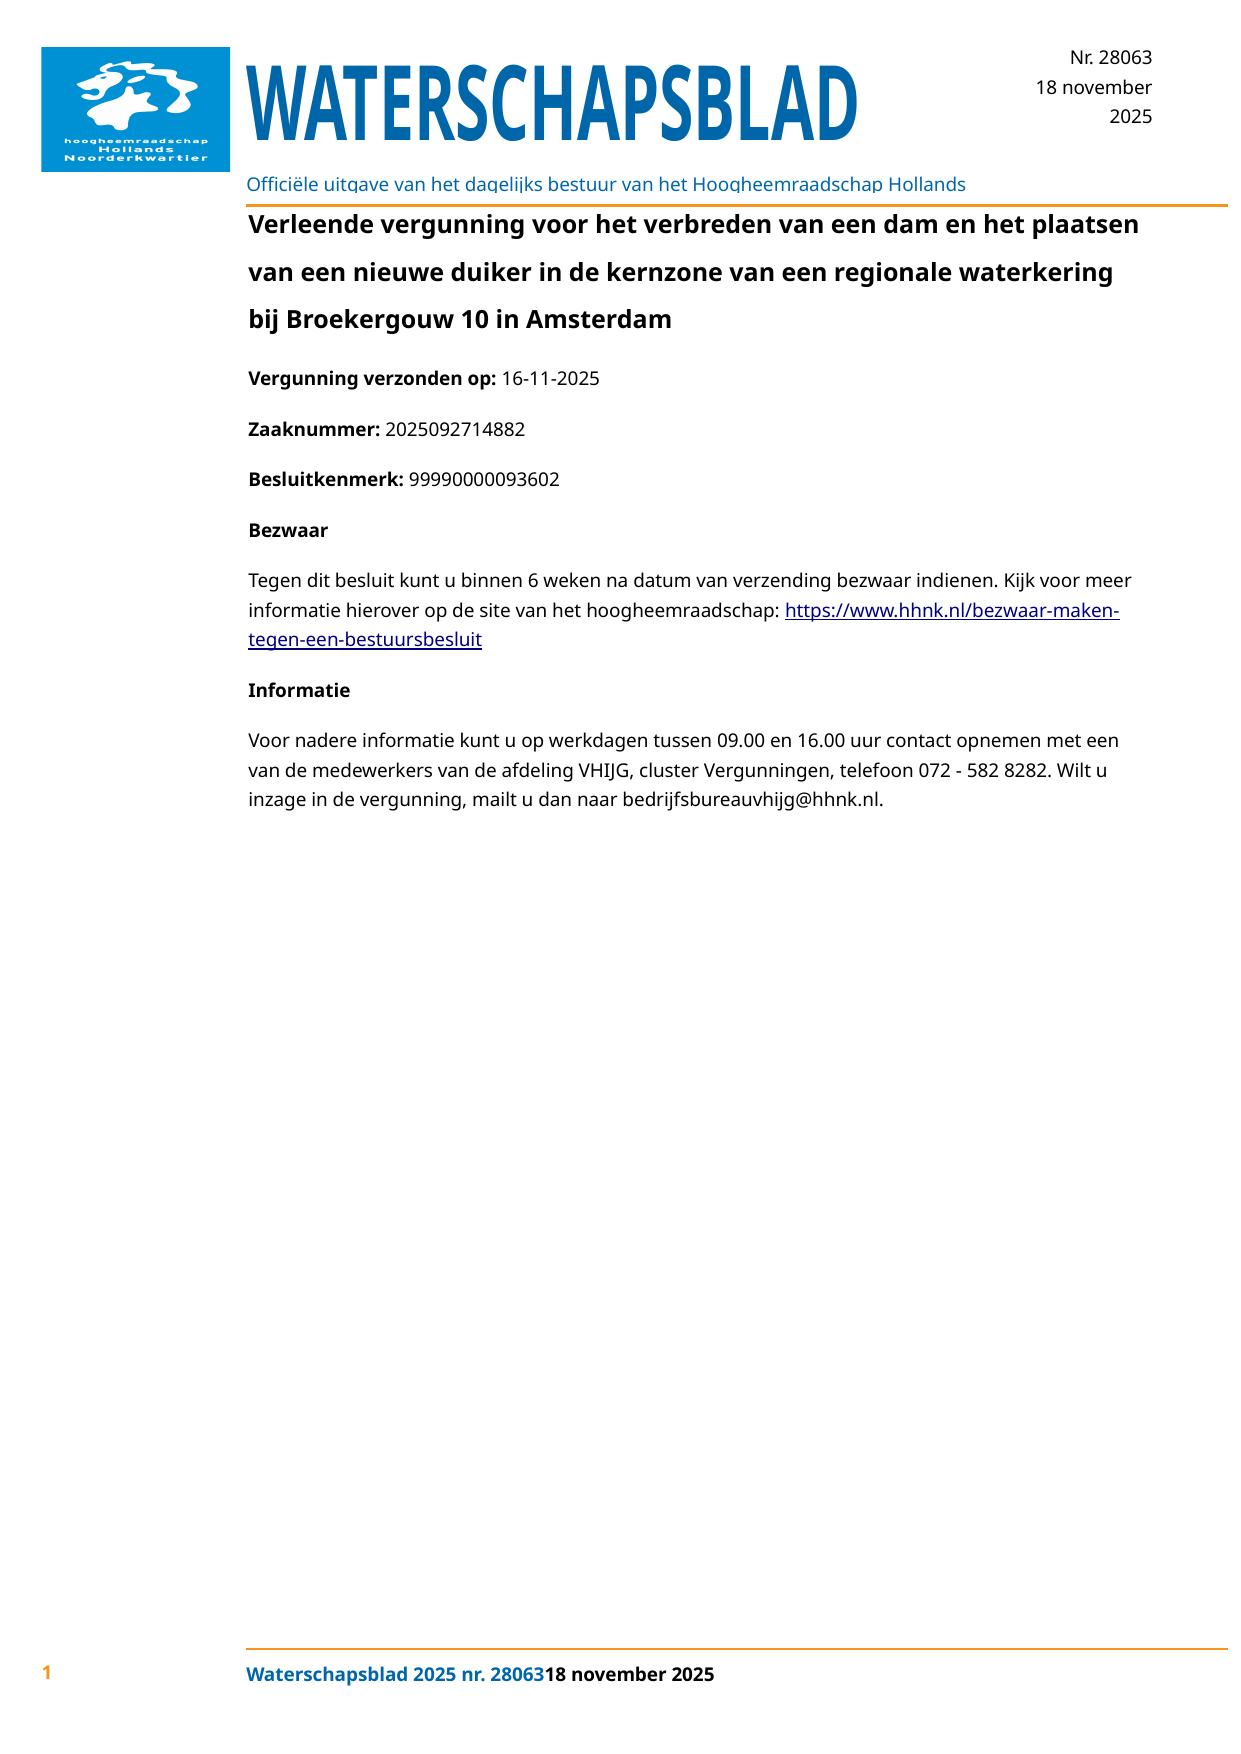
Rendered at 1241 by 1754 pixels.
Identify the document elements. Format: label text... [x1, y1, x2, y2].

text Tegen dit besluit kunt u binnen 6 weken na datum van verzending bezwaar indienen. Kijk voor meer informatie hierover op de site van het hoogheemraadschap: https://www.hhnk.nl/bezwaar-maken-tegen-een-bestuursbesluit [248, 567, 1152, 652]
picture [129, 76, 144, 82]
picture [88, 87, 157, 130]
text Besluitkenmerk: 99990000093602 [248, 466, 1152, 492]
picture [78, 64, 122, 99]
text Verleende vergunning voor het verbreden van een dam en het plaatsen van een nieuwe duiker in de kernzone van een regionale waterkering bij Broekergouw 10 in Amsterdam [248, 207, 1152, 336]
text Voor nadere informatie kunt u op werkdagen tussen 09.00 en 16.00 uur contact opnemen met een van de medewerkers van de afdeling VHIJG, cluster Vergunningen, telefoon 072 - 582 8282. Wilt u inzage in de vergunning, mailt u dan naar bedrijfsbureauvhijg@hhnk.nl. [248, 727, 1152, 812]
text Bezwaar [248, 517, 1152, 542]
text Vergunning verzonden op: 16-11-2025 [248, 366, 1152, 391]
text Zaaknummer: 2025092714882 [248, 416, 1152, 442]
text Informatie [248, 677, 1152, 702]
picture [118, 62, 197, 112]
